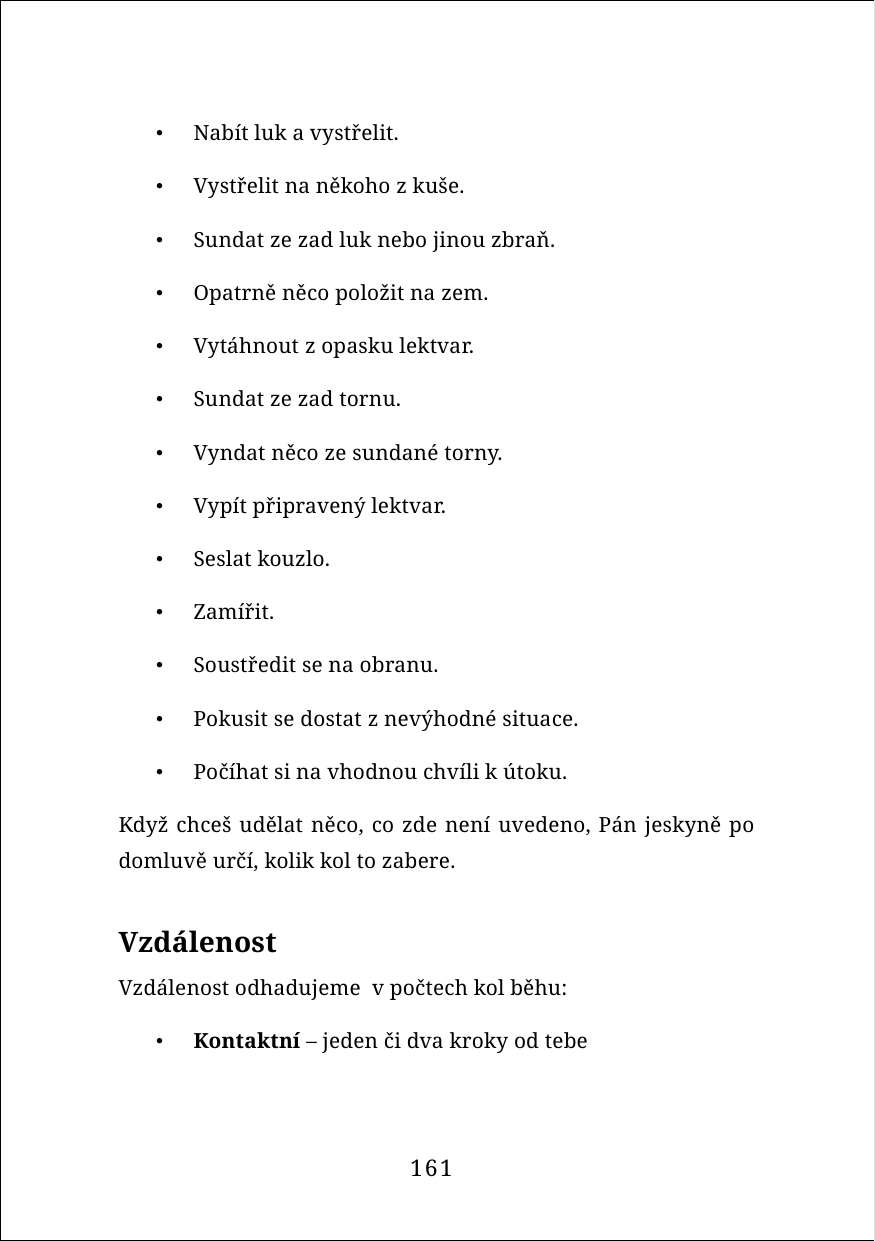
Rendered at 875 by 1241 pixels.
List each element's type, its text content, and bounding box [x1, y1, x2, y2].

subtitle Vzdálenost [118, 923, 756, 961]
list Seslat kouzlo. [156, 544, 756, 572]
list Sundat ze zad tornu. [156, 384, 756, 413]
list Vyndat něco ze sundané torny. [156, 438, 756, 466]
list Kontaktní – jeden či dva kroky od tebe [156, 1026, 756, 1054]
list Počíhat si na vhodnou chvíli k útoku. [156, 757, 756, 785]
list Nabít luk a vystřelit. [156, 118, 756, 147]
list Vytáhnout z opasku lektvar. [156, 331, 756, 359]
text Vzdálenost odhadujeme v počtech kol běhu: [118, 973, 756, 1001]
text Když chceš udělat něco, co zde není uvedeno, Pán jeskyně po domluvě určí, kolik kol to zabere. [118, 810, 756, 874]
list Pokusit se dostat z nevýhodné situace. [156, 704, 756, 732]
list Vypít připravený lektvar. [156, 491, 756, 519]
list Opatrně něco položit na zem. [156, 278, 756, 306]
list Sundat ze zad luk nebo jinou zbraň. [156, 225, 756, 253]
list Zamířit. [156, 597, 756, 626]
list Vystřelit na někoho z kuše. [156, 171, 756, 200]
list Soustředit se na obranu. [156, 651, 756, 679]
